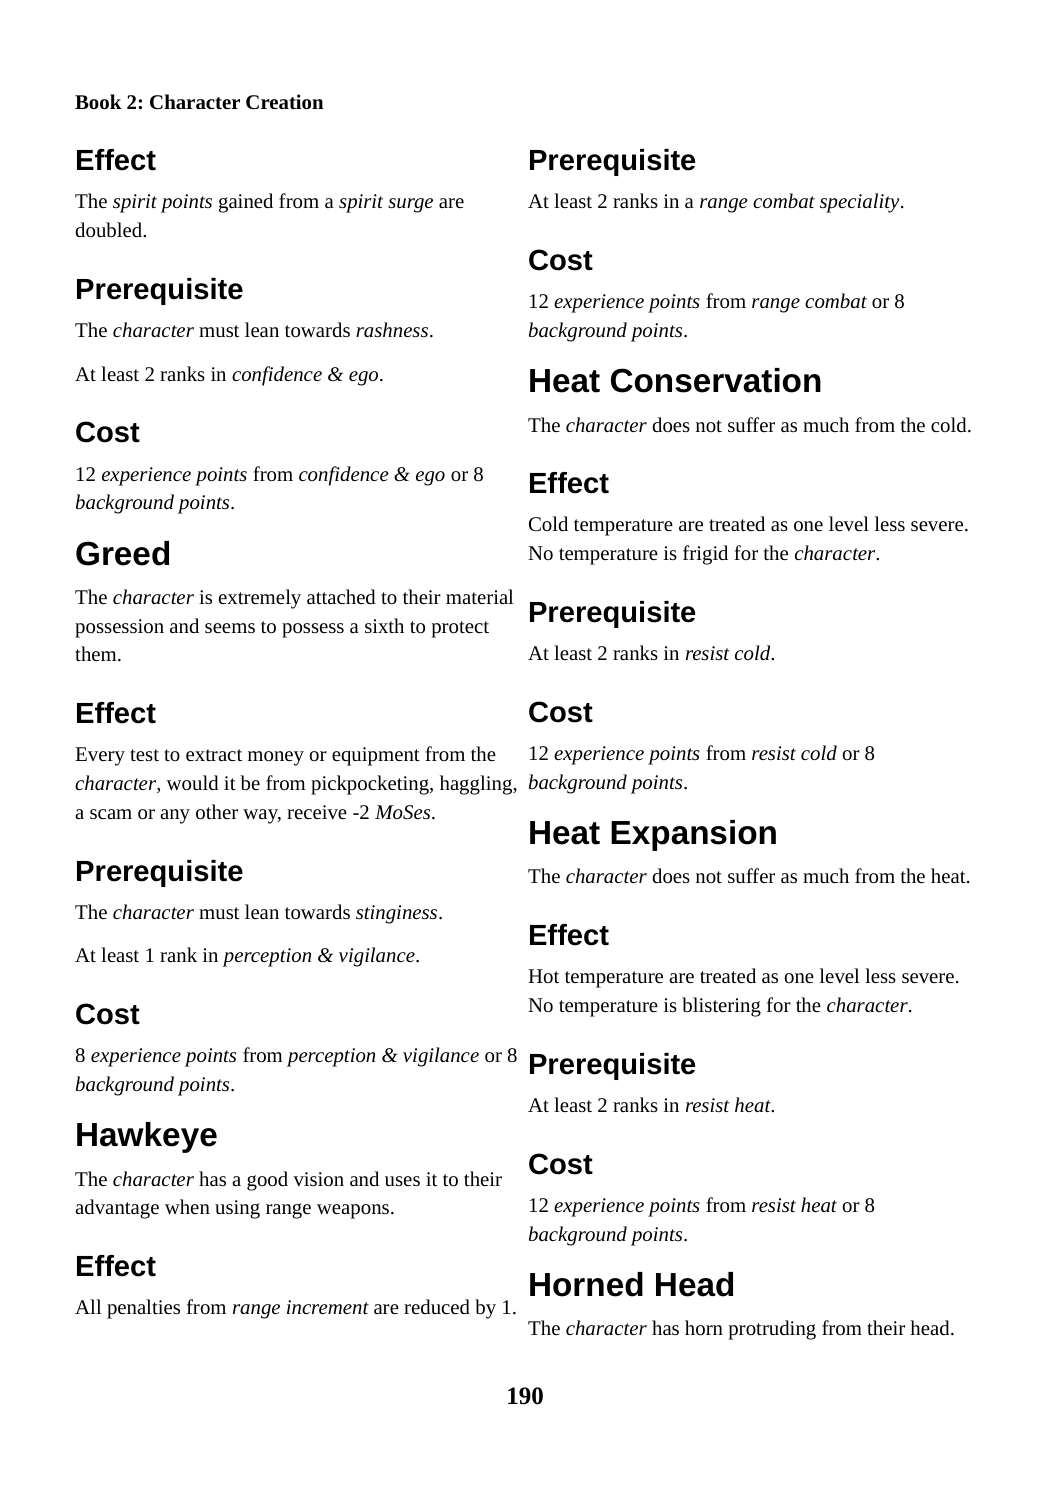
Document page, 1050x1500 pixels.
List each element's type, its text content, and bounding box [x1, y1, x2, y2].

subtitle Cost [528, 243, 975, 277]
text 8 experience points from perception & vigilance or 8 background points. [75, 1043, 522, 1096]
subtitle Cost [75, 997, 522, 1031]
text 12 experience points from resist heat or 8 background points. [528, 1193, 975, 1246]
subtitle Effect [75, 1249, 522, 1283]
subtitle Greed [75, 534, 522, 572]
subtitle Cost [528, 695, 975, 728]
subtitle Prerequisite [75, 854, 522, 887]
text At least 1 rank in perception & vigilance. [75, 943, 522, 967]
text The character has a good vision and uses it to their advantage when using range weapons. [75, 1166, 522, 1219]
subtitle Prerequisite [528, 143, 975, 177]
subtitle Cost [75, 415, 522, 449]
text The character does not suffer as much from the heat. [528, 864, 975, 888]
text The character is extremely attached to their material possession and seems to possess a sixth to protect them. [75, 585, 522, 666]
subtitle Horned Head [528, 1265, 975, 1303]
text At least 2 ranks in confidence & ego. [75, 362, 522, 386]
text 12 experience points from resist cold or 8 background points. [528, 741, 975, 794]
subtitle Heat Conservation [528, 362, 975, 400]
text At least 2 ranks in resist cold. [528, 641, 975, 665]
subtitle Heat Expansion [528, 813, 975, 852]
text At least 2 ranks in resist heat. [528, 1093, 975, 1117]
text Hot temperature are treated as one level less severe. No temperature is blistering for the character. [528, 964, 975, 1017]
text Cold temperature are treated as one level less severe. No temperature is frigid for the character. [528, 512, 975, 565]
text At least 2 ranks in a range combat speciality. [528, 189, 975, 213]
subtitle Effect [75, 696, 522, 730]
subtitle Prerequisite [75, 272, 522, 306]
subtitle Effect [528, 466, 975, 500]
text The character has horn protruding from their head. [528, 1316, 975, 1340]
text All penalties from range increment are reduced by 1. [75, 1295, 522, 1319]
text The character must lean towards stinginess. [75, 900, 522, 924]
text The character does not suffer as much from the cold. [528, 412, 975, 437]
subtitle Hawkeye [75, 1116, 522, 1154]
text The spirit points gained from a spirit surge are doubled. [75, 189, 522, 242]
subtitle Effect [528, 918, 975, 952]
text The character must lean towards rashness. [75, 318, 522, 342]
text 12 experience points from range combat or 8 background points. [528, 289, 975, 342]
subtitle Effect [75, 143, 522, 177]
subtitle Cost [528, 1147, 975, 1180]
text Every test to extract money or equipment from the character, would it be from pickpocketing, haggling, a scam or any other way, receive -2 MoSes. [75, 742, 522, 824]
subtitle Prerequisite [528, 1047, 975, 1080]
subtitle Prerequisite [528, 595, 975, 629]
text 12 experience points from confidence & ego or 8 background points. [75, 461, 522, 514]
